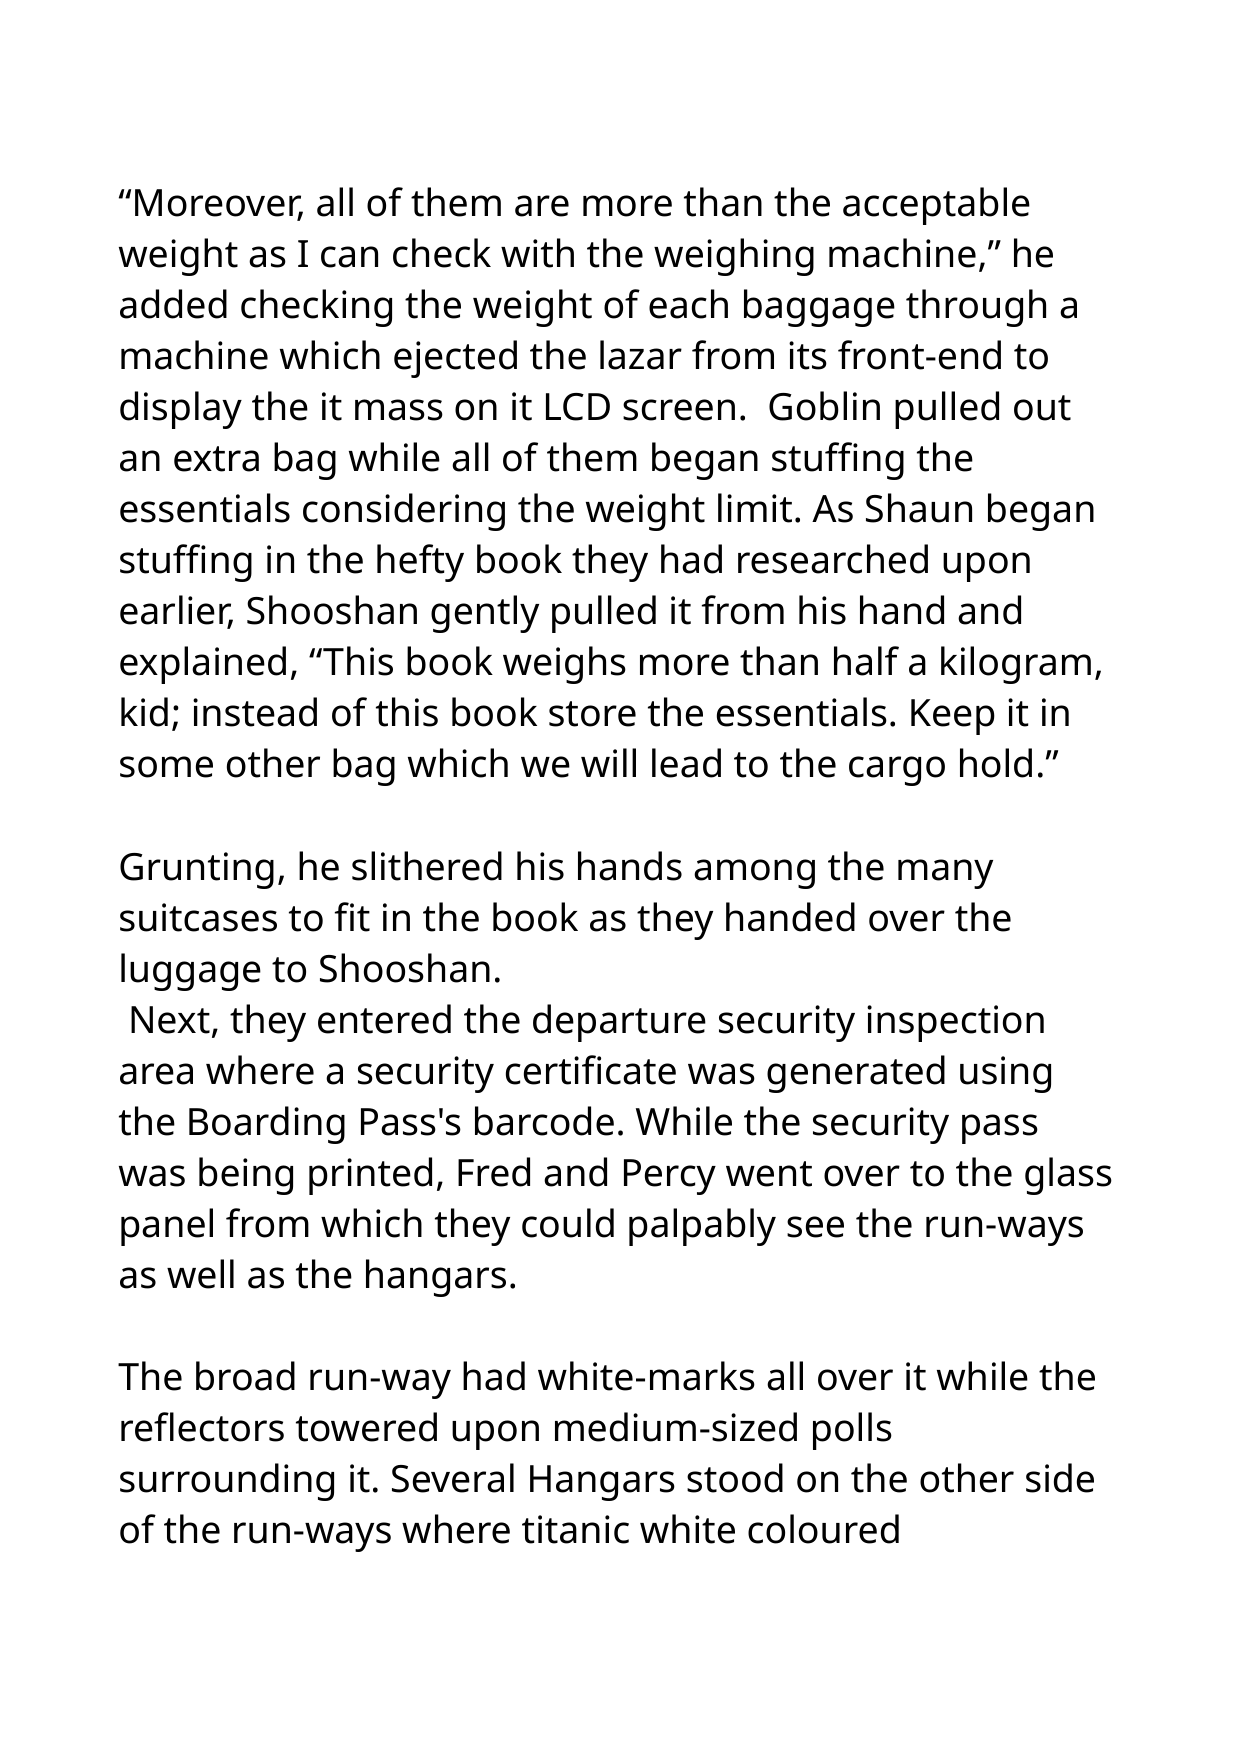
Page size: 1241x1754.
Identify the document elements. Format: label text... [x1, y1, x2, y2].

text Next, they entered the departure security inspection area where a security certificate was generated using the Boarding Pass's barcode. While the security pass was being printed, Fred and Percy went over to the glass panel from which they could palpably see the run-ways as well as the hangars. [118, 993, 1122, 1299]
text The broad run-way had white-marks all over it while the reflectors towered upon medium-sized polls surrounding it. Several Hangars stood on the other side of the run-ways where titanic white coloured [118, 1350, 1122, 1554]
text Grunting, he slithered his hands among the many suitcases to fit in the book as they handed over the luggage to Shooshan. [118, 840, 1122, 993]
text “Moreover, all of them are more than the acceptable weight as I can check with the weighing machine,” he added checking the weight of each baggage through a machine which ejected the lazar from its front-end to display the it mass on it LCD screen. Goblin pulled out an extra bag while all of them began stuffing the essentials considering the weight limit. As Shaun began stuffing in the hefty book they had researched upon earlier, Shooshan gently pulled it from his hand and explained, “This book weighs more than half a kilogram, kid; instead of this book store the essentials. Keep it in some other bag which we will lead to the cargo hold.” [118, 176, 1122, 789]
